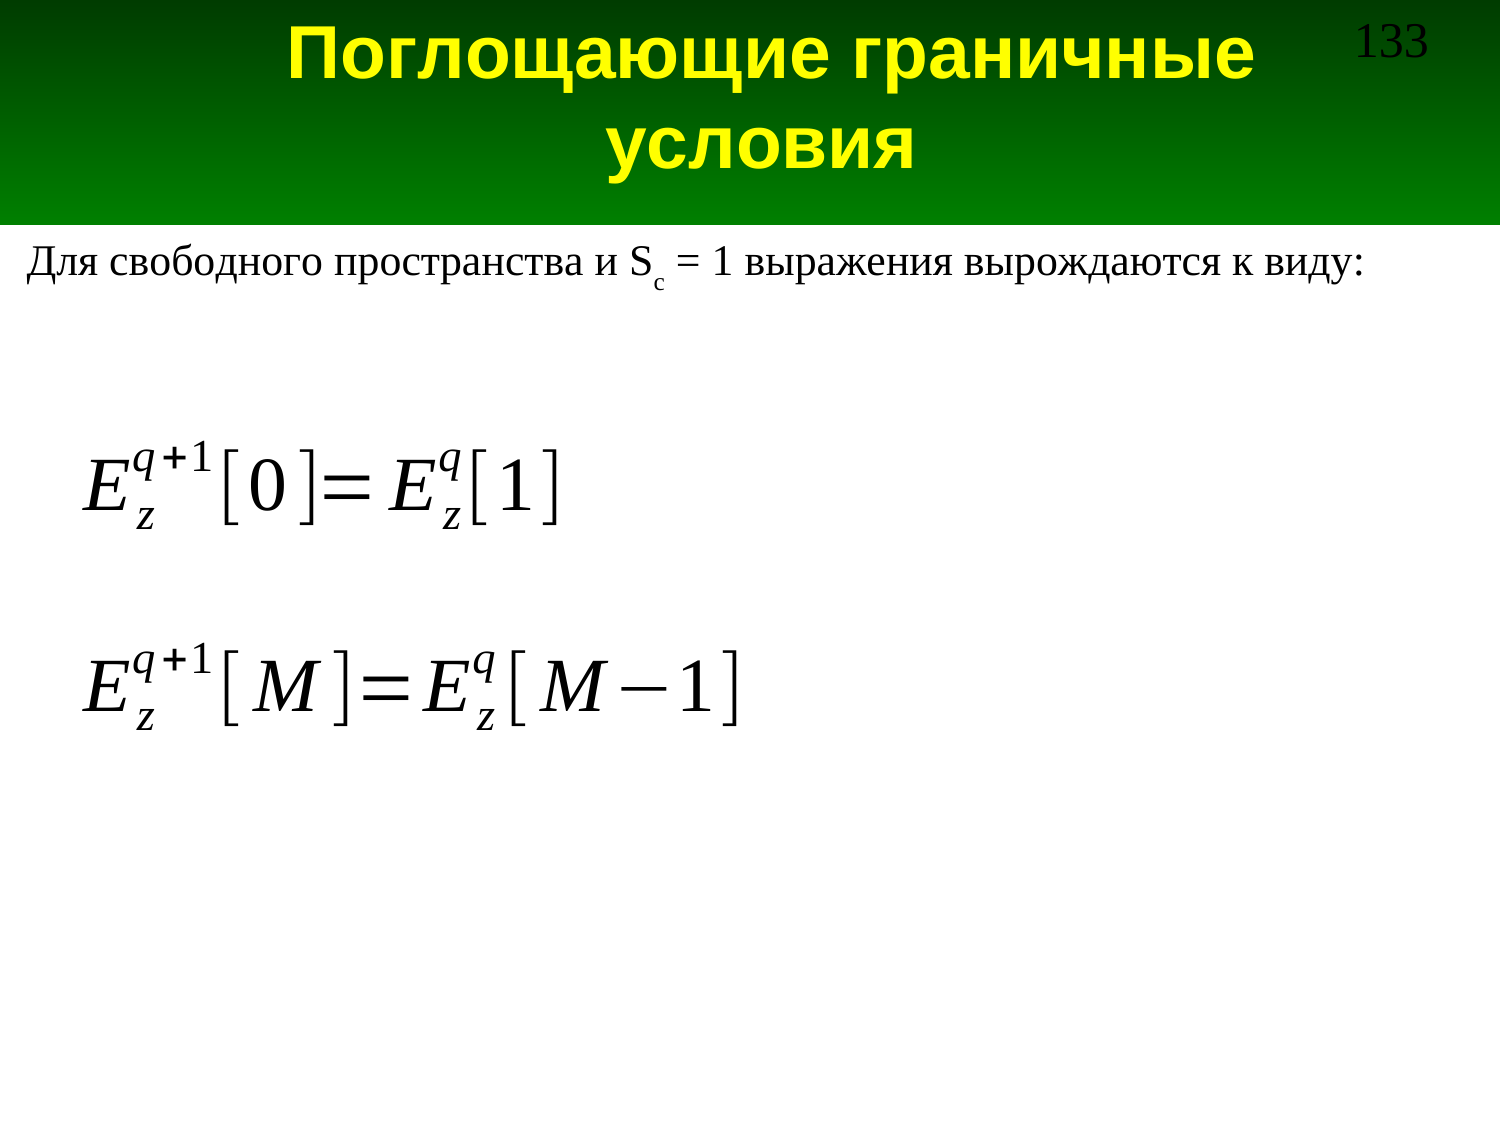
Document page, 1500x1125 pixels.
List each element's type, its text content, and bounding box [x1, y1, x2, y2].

text_box Для свободного пространства и Sc = 1 выражения вырождаются к виду: [11, 224, 1378, 303]
title Поглощающие граничные условия [123, 0, 1399, 192]
chart [59, 428, 762, 740]
